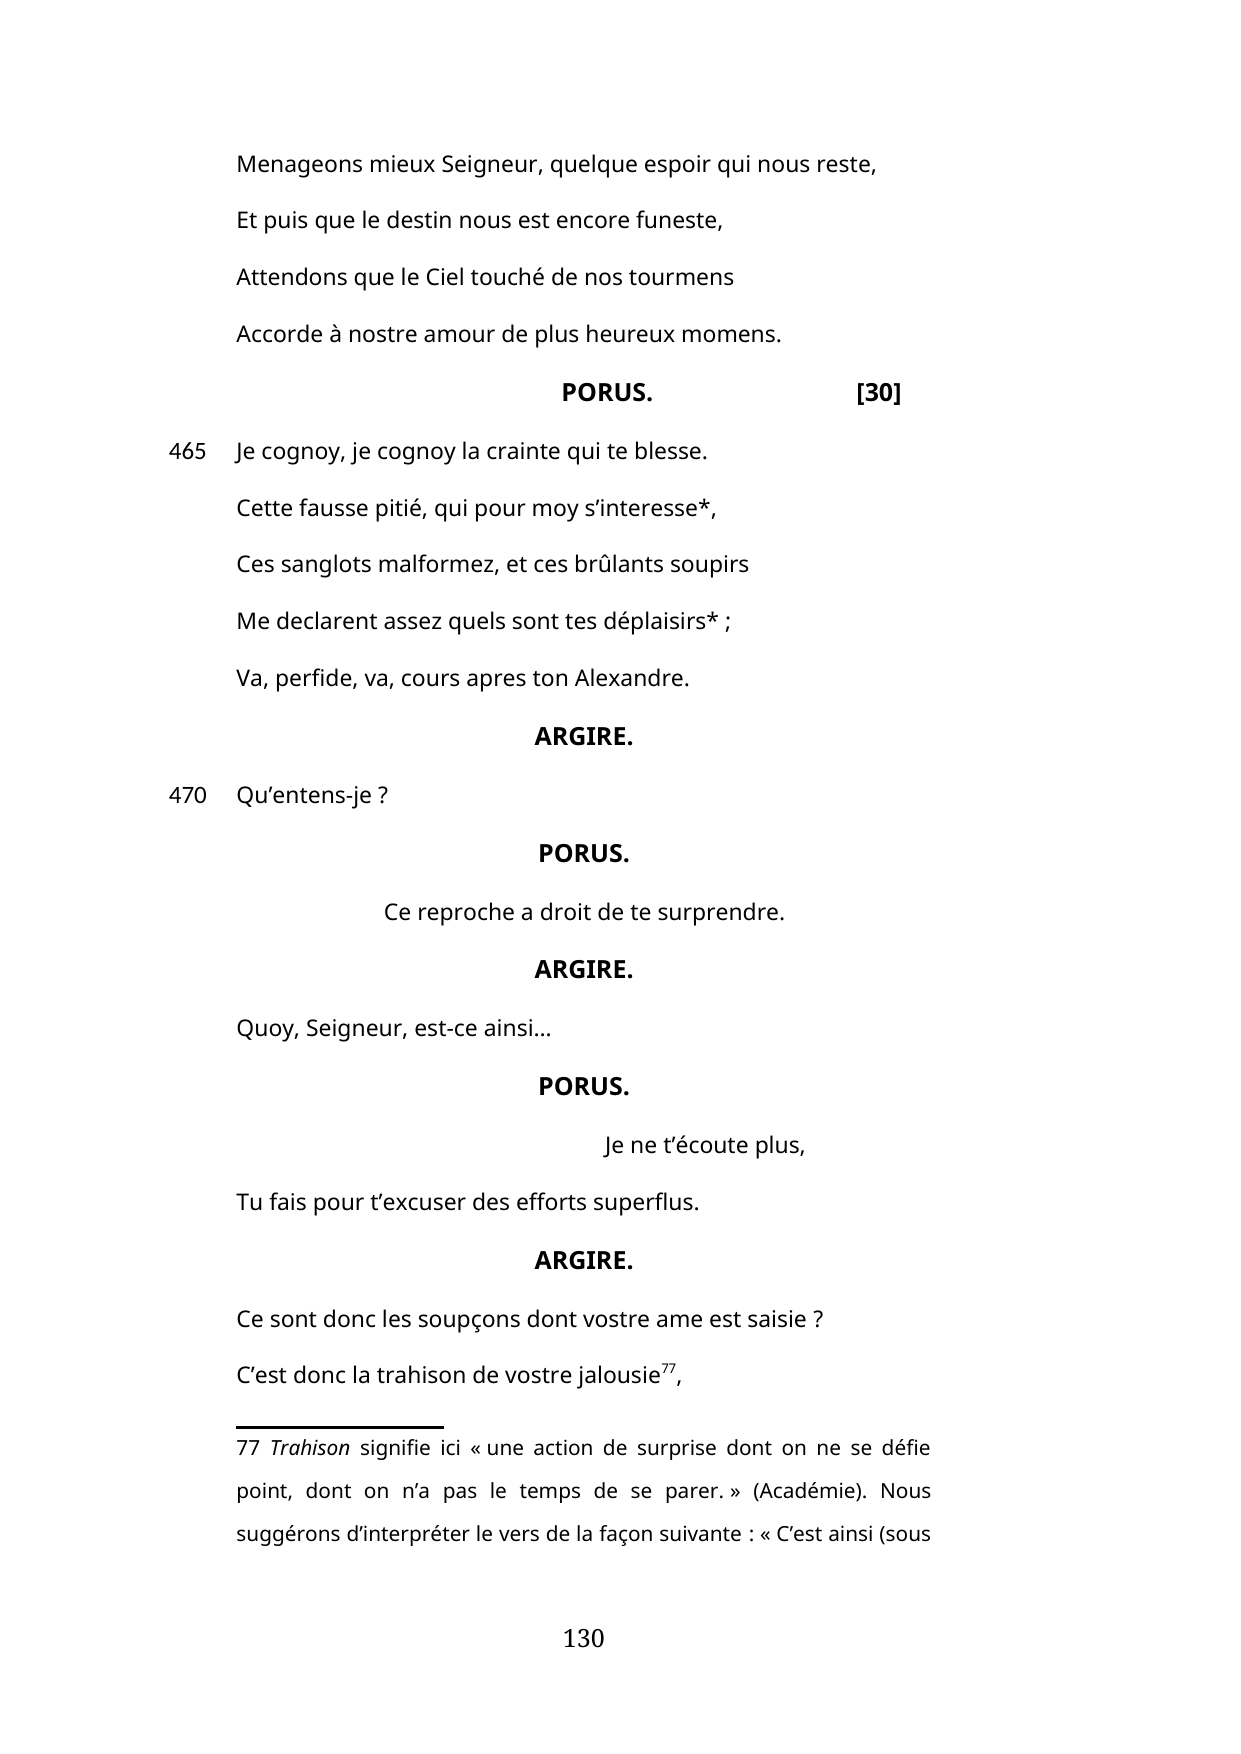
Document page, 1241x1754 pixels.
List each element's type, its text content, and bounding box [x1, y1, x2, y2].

text Ce reproche a droit de te surprendre. [236, 895, 931, 927]
text Menageons mieux Seigneur, quelque espoir qui nous reste, [236, 148, 931, 179]
text Qu’entens-je ? [236, 779, 931, 810]
text PORUS. [236, 835, 931, 869]
text Et puis que le destin nous est encore funeste, [236, 204, 931, 236]
text Ce sont donc les soupçons dont vostre ame est saisie ? [236, 1302, 931, 1334]
text ARGIRE. [236, 719, 931, 753]
text ARGIRE. [236, 1242, 931, 1277]
text Tu fais pour t’excuser des efforts superflus. [236, 1186, 931, 1217]
text C’est donc la trahison de vostre jalousie, [236, 1359, 931, 1391]
text Trahison signifie ici « une action de surprise dont on ne se défie point, dont on n’a pas le temps de se parer. » (Académie). Nous suggérons d’interpréter le vers de la façon suivante : « C’est ainsi (sous [236, 1433, 931, 1547]
text Quoy, Seigneur, est-ce ainsi… [236, 1012, 931, 1043]
text Je ne t’écoute plus, [236, 1129, 931, 1160]
text PORUS. [236, 1069, 931, 1103]
text Attendons que le Ciel touché de nos tourmens [236, 261, 931, 292]
text Ces sanglots malformez, et ces brûlants soupirs [236, 548, 931, 579]
text Je cognoy, je cognoy la crainte qui te blesse. [236, 435, 931, 466]
text Va, perfide, va, cours apres ton Alexandre. [236, 662, 931, 693]
text PORUS. [30] [236, 375, 931, 409]
text Cette fausse pitié, qui pour moy s’interesse*, [236, 492, 931, 523]
text Me declarent assez quels sont tes déplaisirs* ; [236, 605, 931, 636]
text ARGIRE. [236, 952, 931, 986]
text Accorde à nostre amour de plus heureux momens. [236, 318, 931, 349]
